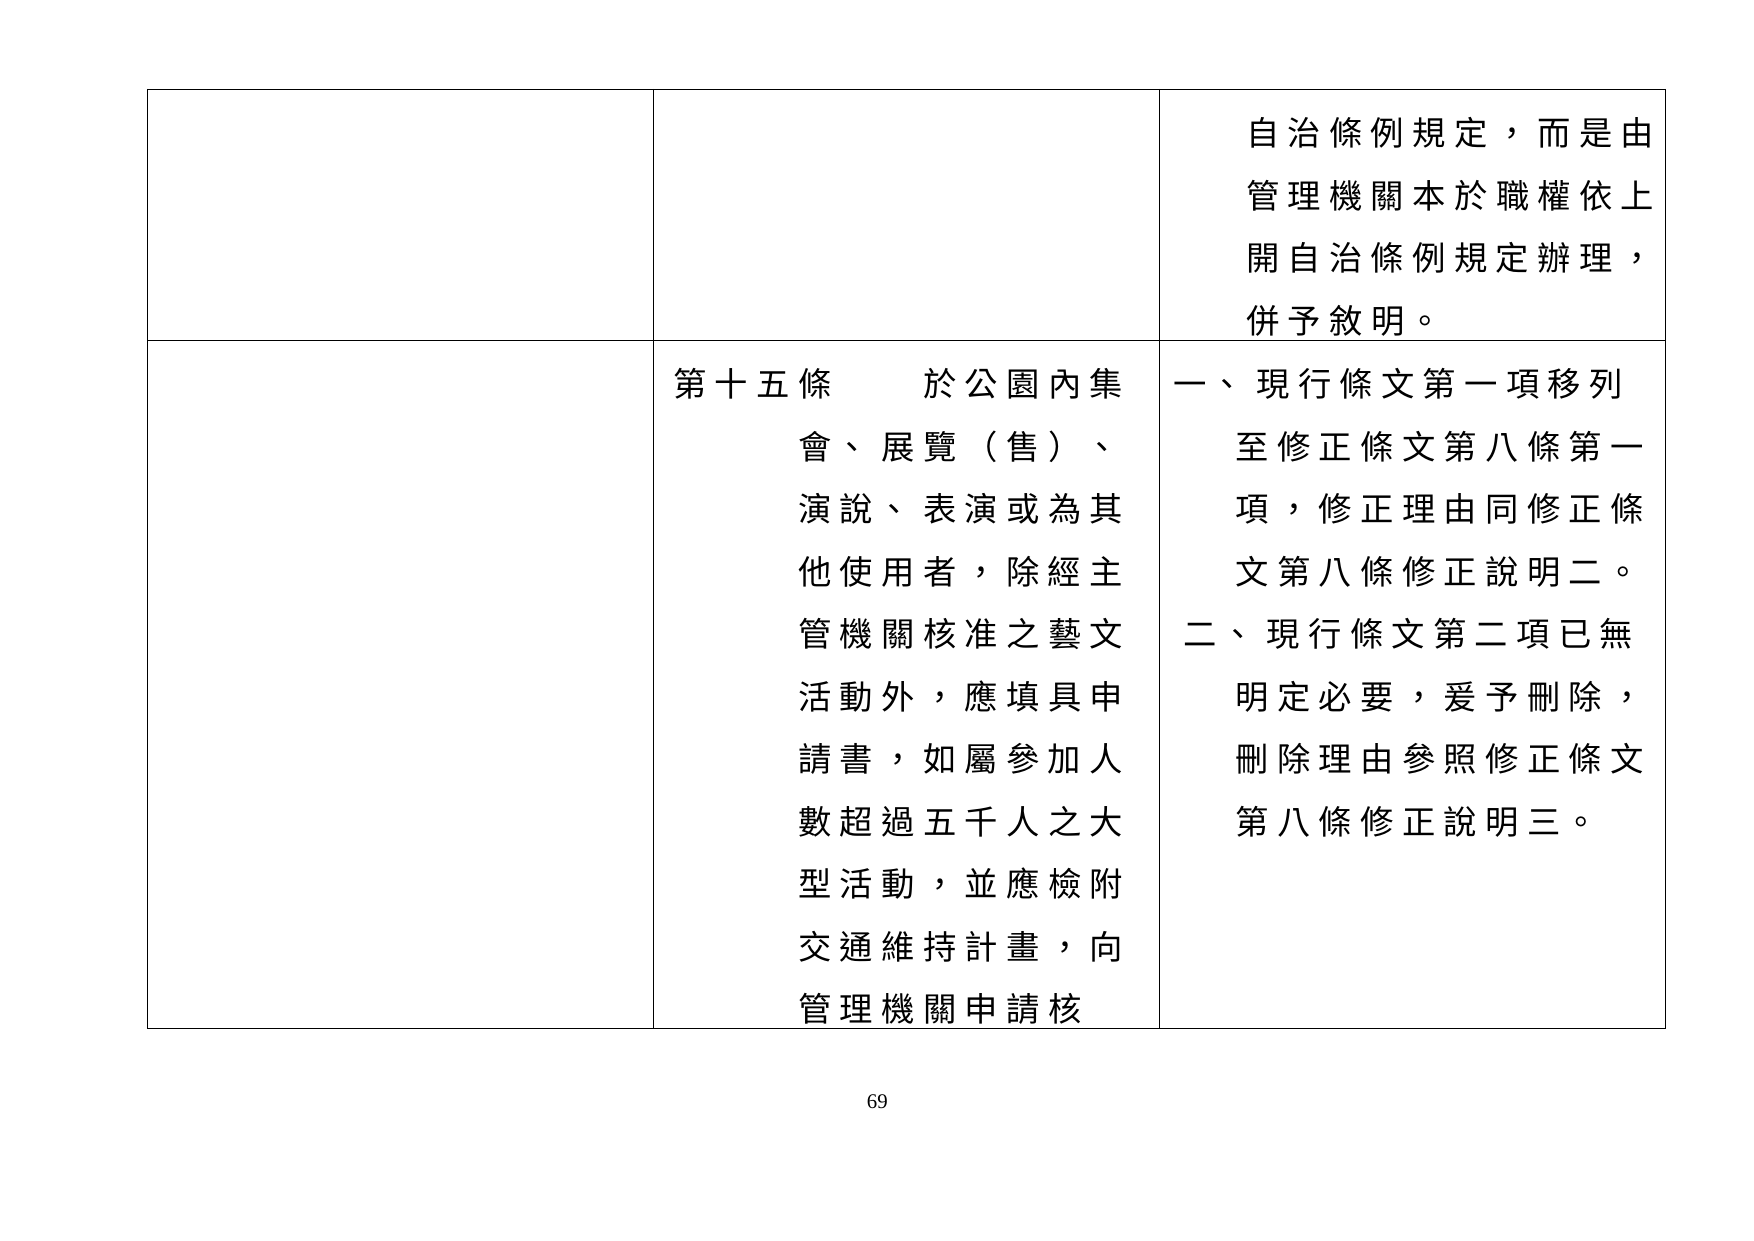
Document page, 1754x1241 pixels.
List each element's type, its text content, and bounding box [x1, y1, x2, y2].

table_cell [148, 341, 653, 1028]
table_cell [654, 90, 1159, 340]
table_cell 第十五條 於公園內集會、展覽（售）、演說、表演或為其他使用者，除經主管機關核准之藝文活動外，應填具申請書，如屬參加人數超過五千人之大型活動，並應檢附交通維持計畫，向管理機關申請核 [654, 341, 1159, 1028]
table_cell 自治條例規定，而是由管理機關本於職權依上開自治條例規定辦理，併予敘明。 [1160, 90, 1665, 340]
table_cell 一、現行條文第一項移列至修正條文第八條第一項，修正理由同修正條文第八條修正說明二。 二、現行條文第二項已無明定必要，爰予刪除，刪除理由參照修正條文第八條修正說明三。 [1160, 341, 1665, 1028]
table_cell [148, 90, 653, 340]
